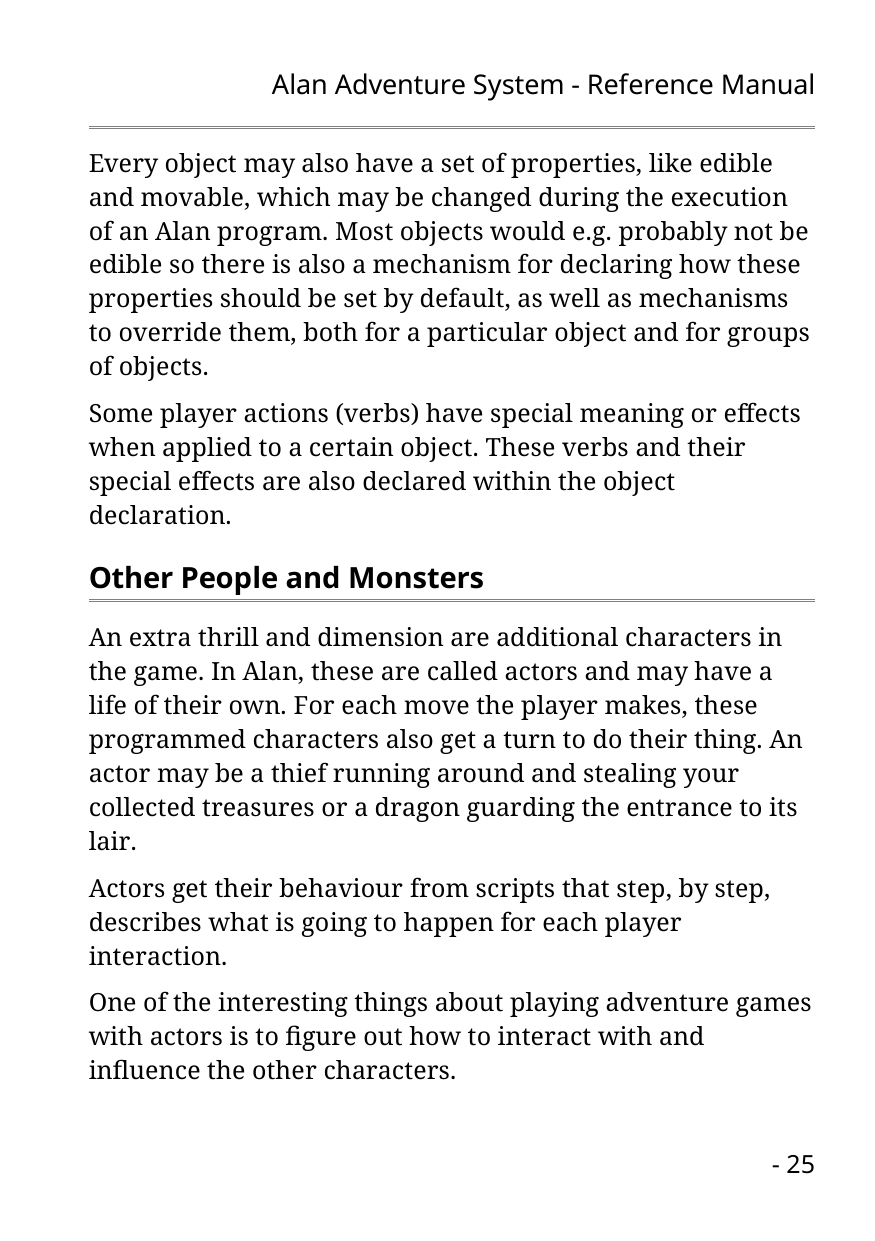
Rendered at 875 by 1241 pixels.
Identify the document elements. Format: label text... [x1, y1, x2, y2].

text An extra thrill and dimension are additional characters in the game. In Alan, these are called actors and may have a life of their own. For each move the player makes, these programmed characters also get a turn to do their thing. An actor may be a thief running around and stealing your collected treasures or a dragon guarding the entrance to its lair. [88, 620, 815, 858]
subtitle Other People and Monsters [88, 557, 815, 601]
text Some player actions (verbs) have special meaning or effects when applied to a certain object. These verbs and their special effects are also declared within the object declaration. [88, 396, 815, 532]
text One of the interesting things about playing adventure games with actors is to figure out how to interact with and influence the other characters. [88, 985, 815, 1087]
text Actors get their behaviour from scripts that step, by step, describes what is go­ing to happen for each player interaction. [88, 871, 815, 972]
text Every object may also have a set of properties, like edible and movable, which may be changed during the execution of an Alan program. Most objects would e.g. probably not be edible so there is also a mechanism for declaring how these properties should be set by default, as well as mechanisms to override them, both for a particular object and for groups of objects. [88, 146, 815, 383]
